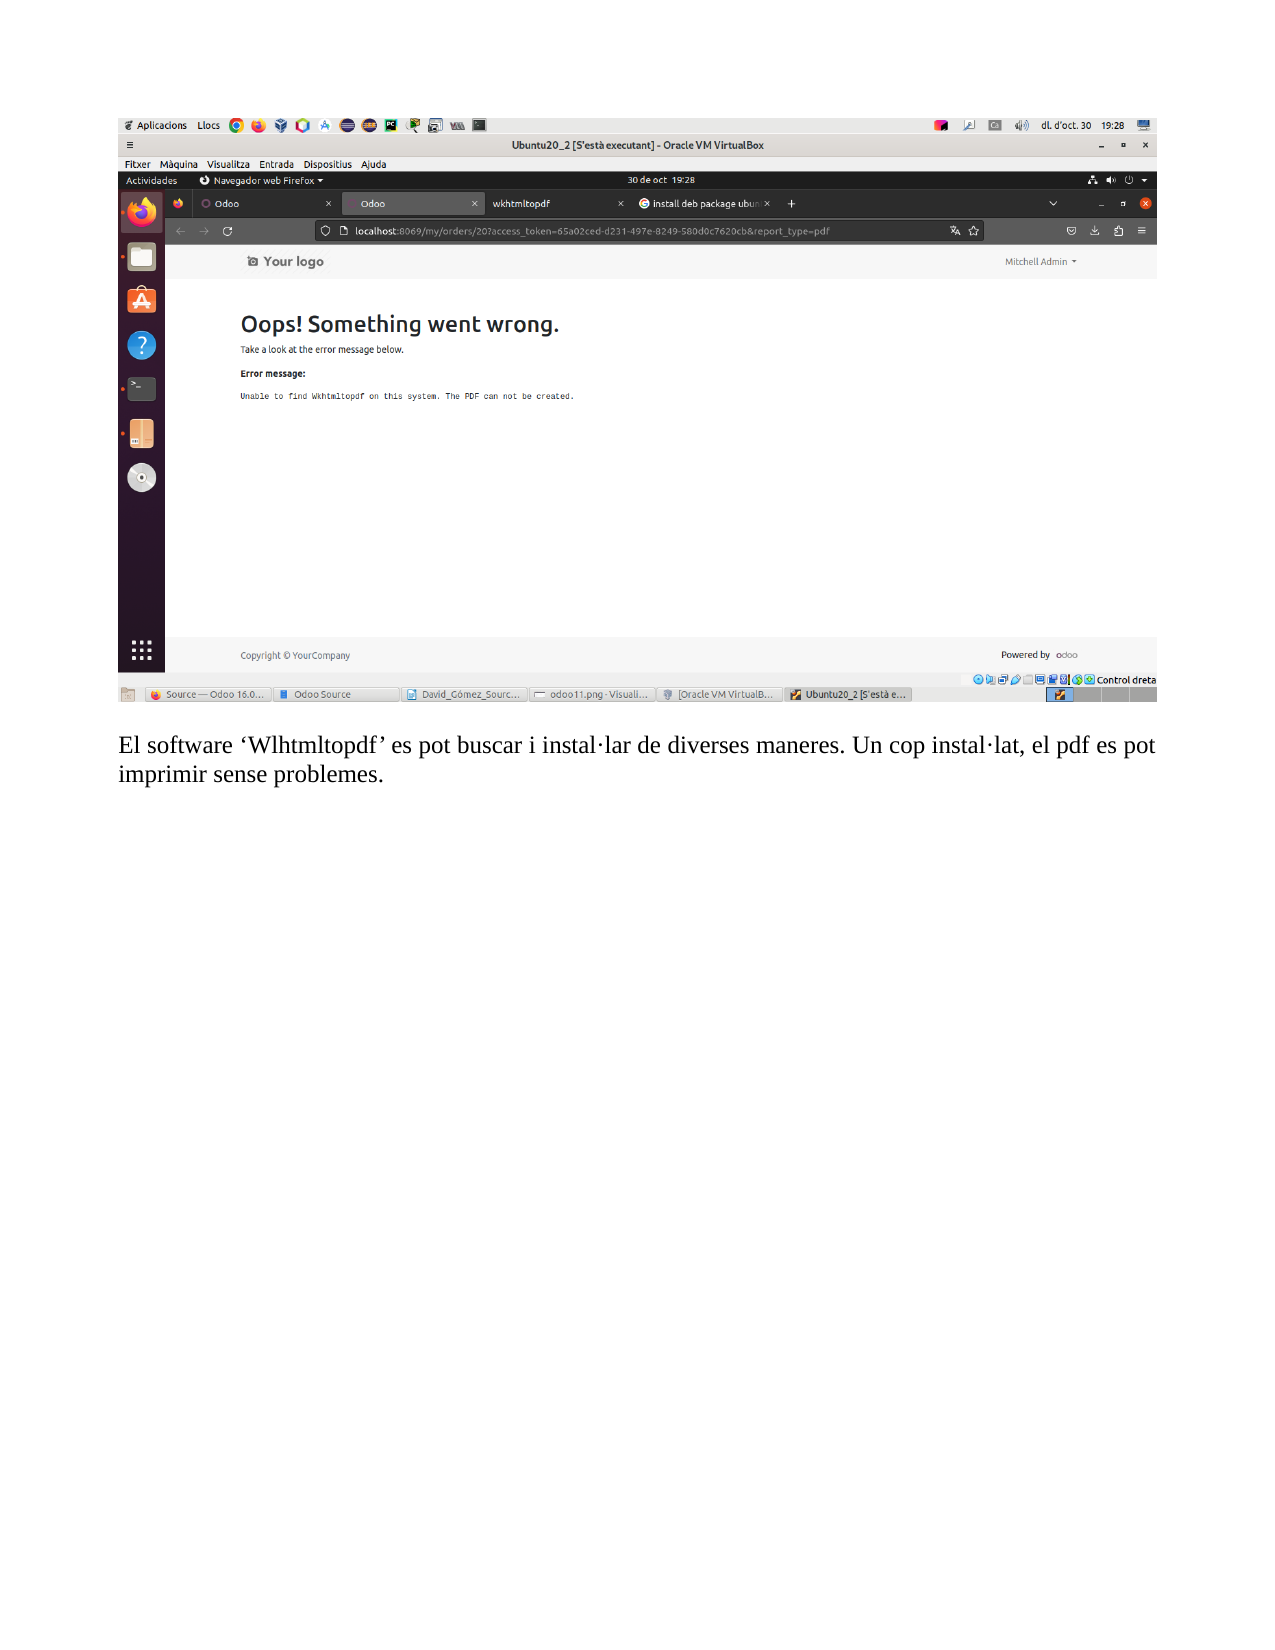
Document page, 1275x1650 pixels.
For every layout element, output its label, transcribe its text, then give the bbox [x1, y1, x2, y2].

picture [118, 118, 1157, 702]
text El software ‘Wlhtmltopdf’ es pot buscar i instal·lar de diverses maneres. Un cop instal·lat, el pdf es pot imprimir sense problemes. [118, 731, 1157, 788]
